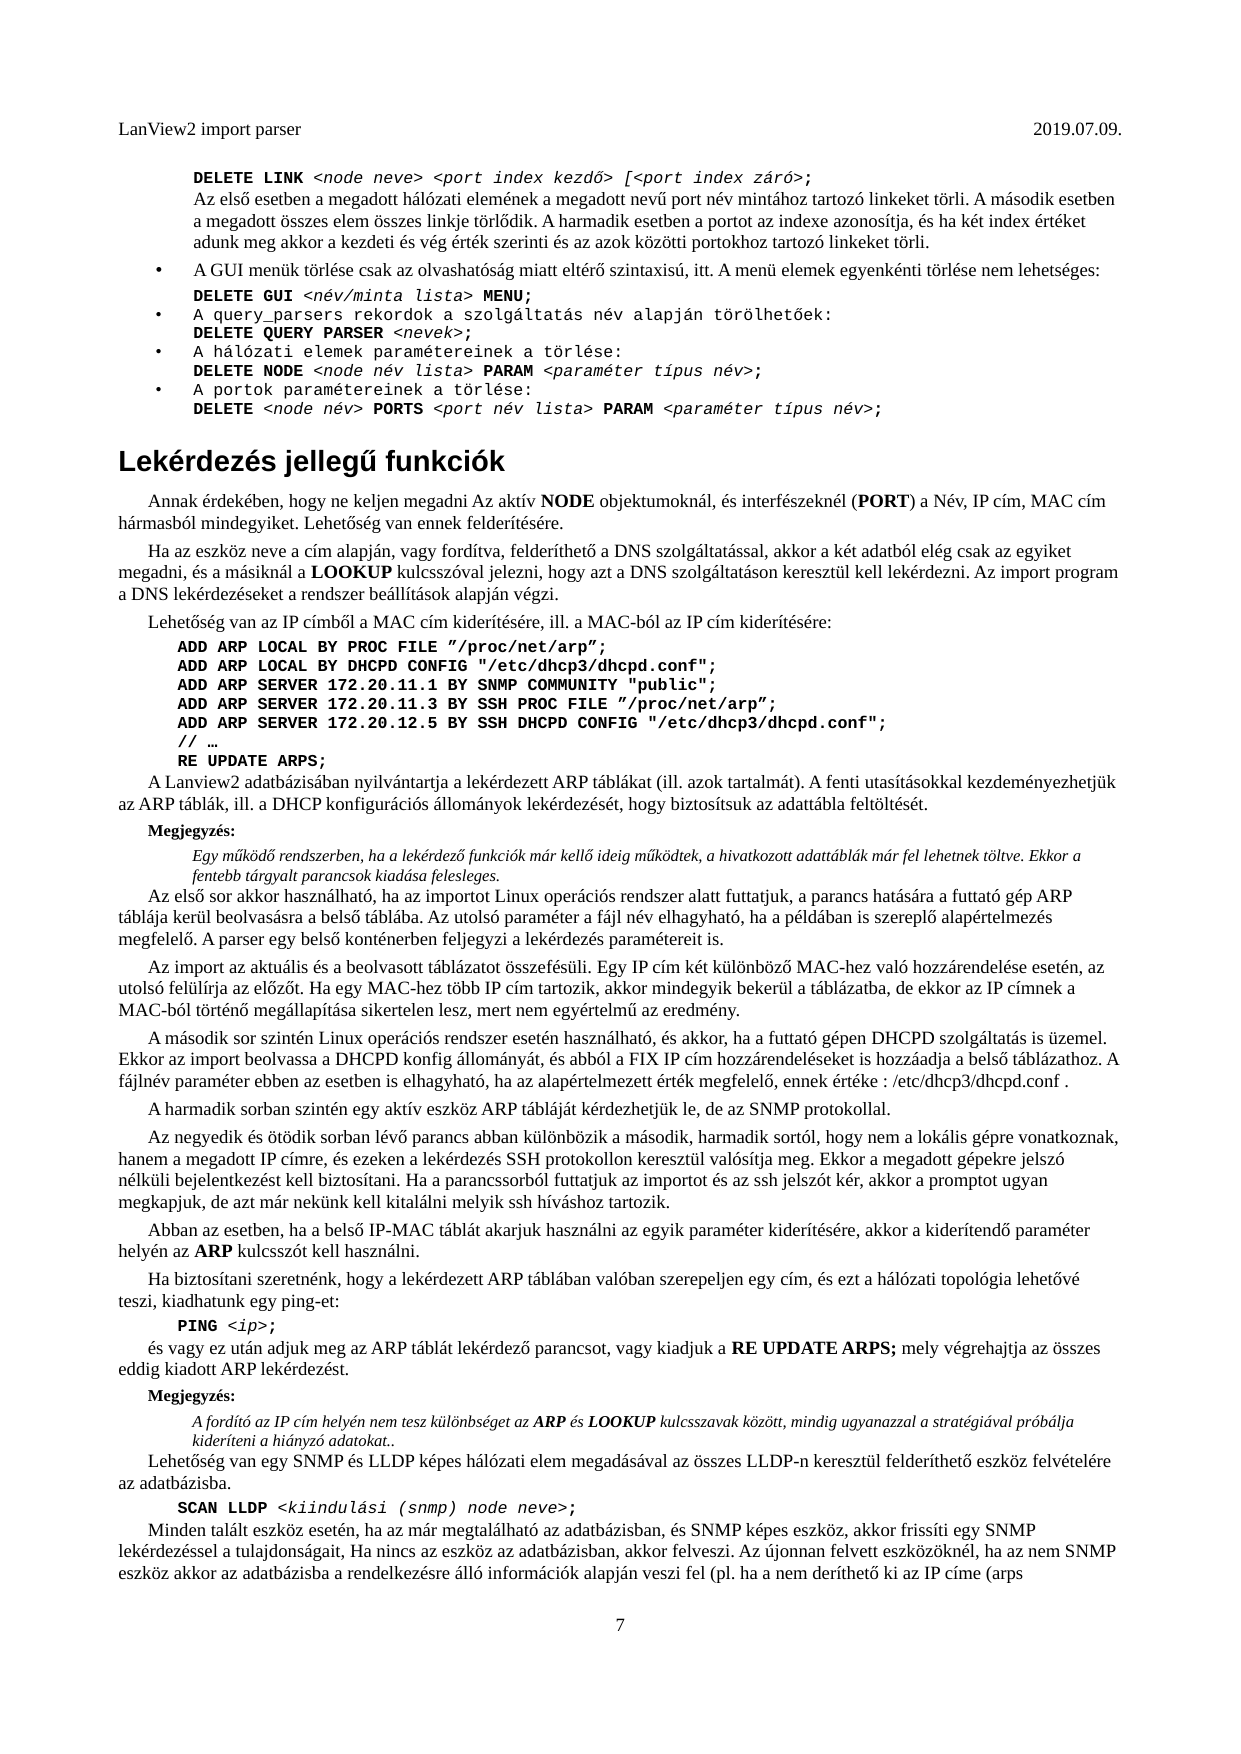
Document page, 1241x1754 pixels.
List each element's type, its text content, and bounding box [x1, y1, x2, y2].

list Az első esetben a megadott hálózati elemének a megadott nevű port név mintához tartozó linkeket törli. A második esetben a megadott összes elem összes linkje törlődik. A harmadik esetben a portot az indexe azonosítja, és ha két index értéket adunk meg akkor a kezdeti és vég érték szerinti és az azok közötti portokhoz tartozó linkeket törli. [156, 188, 1122, 253]
text Az negyedik és ötödik sorban lévő parancs abban különbözik a második, harmadik sortól, hogy nem a lokális gépre vonatkoznak, hanem a megadott IP címre, és ezeken a lekérdezés SSH protokollon keresztül valósítja meg. Ekkor a megadott gépekre jelszó nélküli bejelentkezést kell biztosítani. Ha a parancssorból futtatjuk az importot és az ssh jelszót kér, akkor a promptot ugyan megkapjuk, de azt már nekünk kell kitalálni melyik ssh híváshoz tartozik. [118, 1126, 1122, 1212]
text A fordító az IP cím helyén nem tesz különbséget az ARP és LOOKUP kulcsszavak között, mindig ugyanazzal a stratégiával próbálja kideríteni a hiányzó adatokat.. [192, 1412, 1122, 1450]
list DELETE GUI <név/minta lista> MENU; [156, 287, 1122, 306]
text Lehetőség van az IP címből a MAC cím kiderítésére, ill. a MAC-ból az IP cím kiderítésére: [118, 611, 1122, 632]
text Ha az eszköz neve a cím alapján, vagy fordítva, felderíthető a DNS szolgáltatással, akkor a két adatból elég csak az egyiket megadni, és a másiknál a LOOKUP kulcsszóval jelezni, hogy azt a DNS szolgáltatáson keresztül kell lekérdezni. Az import program a DNS lekérdezéseket a rendszer beállítások alapján végzi. [118, 540, 1122, 604]
text A harmadik sorban szintén egy aktív eszköz ARP tábláját kérdezhetjük le, de az SNMP protokollal. [118, 1098, 1122, 1119]
subtitle Lekérdezés jellegű funkciók [118, 444, 1122, 478]
text Abban az esetben, ha a belső IP-MAC táblát akarjuk használni az egyik paraméter kiderítésére, akkor a kiderítendő paraméter helyén az ARP kulcsszót kell használni. [118, 1219, 1122, 1262]
text Egy működő rendszerben, ha a lekérdező funkciók már kellő ideig működtek, a hivatkozott adattáblák már fel lehetnek töltve. Ekkor a fentebb tárgyalt parancsok kiadása felesleges. [192, 846, 1122, 884]
text SCAN LLDP <kiindulási (snmp) node neve>; [177, 1500, 1122, 1519]
text ADD ARP LOCAL BY DHCPD CONFIG "/etc/dhcp3/dhcpd.conf"; [177, 658, 1122, 677]
list DELETE LINK <node neve> <port index kezdő> [<port index záró>; [156, 169, 1122, 188]
list A hálózati elemek paramétereinek a törlése: DELETE NODE <node név lista> PARAM <paraméter típus név>; [156, 344, 1122, 381]
text RE UPDATE ARPS; [177, 752, 1122, 771]
text Lehetőség van egy SNMP és LLDP képes hálózati elem megadásával az összes LLDP-n keresztül felderíthető eszköz felvételére az adatbázisba. [118, 1450, 1122, 1493]
text ADD ARP LOCAL BY PROC FILE ”/proc/net/arp”; [177, 639, 1122, 658]
list A query_parsers rekordok a szolgáltatás név alapján törölhetőek: DELETE QUERY PARSER <nevek>; [156, 306, 1122, 344]
list A GUI menük törlése csak az olvashatóság miatt eltérő szintaxisú, itt. A menü elemek egyenkénti törlése nem lehetséges: [156, 259, 1122, 281]
list A portok paramétereinek a törlése: DELETE <node név> PORTS <port név lista> PARAM <paraméter típus név>; [156, 381, 1122, 419]
text Annak érdekében, hogy ne keljen megadni Az aktív NODE objektumoknál, és interfészeknél (PORT) a Név, IP cím, MAC cím hármasból mindegyiket. Lehetőség van ennek felderítésére. [118, 490, 1122, 533]
text ADD ARP SERVER 172.20.11.3 BY SSH PROC FILE ”/proc/net/arp”; [177, 696, 1122, 714]
text A Lanview2 adatbázisában nyilvántartja a lekérdezett ARP táblákat (ill. azok tartalmát). A fenti utasításokkal kezdeményezhetjük az ARP táblák, ill. a DHCP konfigurációs állományok lekérdezését, hogy biztosítsuk az adattábla feltöltését. [118, 771, 1122, 814]
text A második sor szintén Linux operációs rendszer esetén használható, és akkor, ha a futtató gépen DHCPD szolgáltatás is üzemel. Ekkor az import beolvassa a DHCPD konfig állományát, és abból a FIX IP cím hozzárendeléseket is hozzáadja a belső táblázathoz. A fájlnév paraméter ebben az esetben is elhagyható, ha az alapértelmezett érték megfelelő, ennek értéke : /etc/dhcp3/dhcpd.conf . [118, 1027, 1122, 1091]
text ADD ARP SERVER 172.20.11.1 BY SNMP COMMUNITY "public"; [177, 677, 1122, 696]
text Megjegyzés: [118, 821, 1122, 840]
text Az első sor akkor használható, ha az importot Linux operációs rendszer alatt futtatjuk, a parancs hatására a futtató gép ARP táblája kerül beolvasásra a belső táblába. Az utolsó paraméter a fájl név elhagyható, ha a példában is szereplő alapértelmezés megfelelő. A parser egy belső konténerben feljegyzi a lekérdezés paramétereit is. [118, 884, 1122, 949]
text Az import az aktuális és a beolvasott táblázatot összefésüli. Egy IP cím két különböző MAC-hez való hozzárendelése esetén, az utolsó felülírja az előzőt. Ha egy MAC-hez több IP cím tartozik, akkor mindegyik bekerül a táblázatba, de ekkor az IP címnek a MAC-ból történő megállapítása sikertelen lesz, mert nem egyértelmű az eredmény. [118, 956, 1122, 1020]
text PING <ip>; [177, 1318, 1122, 1337]
text Minden talált eszköz esetén, ha az már megtalálható az adatbázisban, és SNMP képes eszköz, akkor frissíti egy SNMP lekérdezéssel a tulajdonságait, Ha nincs az eszköz az adatbázisban, akkor felveszi. Az újonnan felvett eszközöknél, ha az nem SNMP eszköz akkor az adatbázisba a rendelkezésre álló információk alapján veszi fel (pl. ha a nem deríthető ki az IP címe (arps [118, 1519, 1122, 1583]
text Megjegyzés: [118, 1386, 1122, 1405]
text és vagy ez után adjuk meg az ARP táblát lekérdező parancsot, vagy kiadjuk a RE UPDATE ARPS; mely végrehajtja az összes eddig kiadott ARP lekérdezést. [118, 1337, 1122, 1380]
text ADD ARP SERVER 172.20.12.5 BY SSH DHCPD CONFIG "/etc/dhcp3/dhcpd.conf"; [177, 714, 1122, 733]
text Ha biztosítani szeretnénk, hogy a lekérdezett ARP táblában valóban szerepeljen egy cím, és ezt a hálózati topológia lehetővé teszi, kiadhatunk egy ping-et: [118, 1268, 1122, 1311]
text // … [177, 733, 1122, 752]
